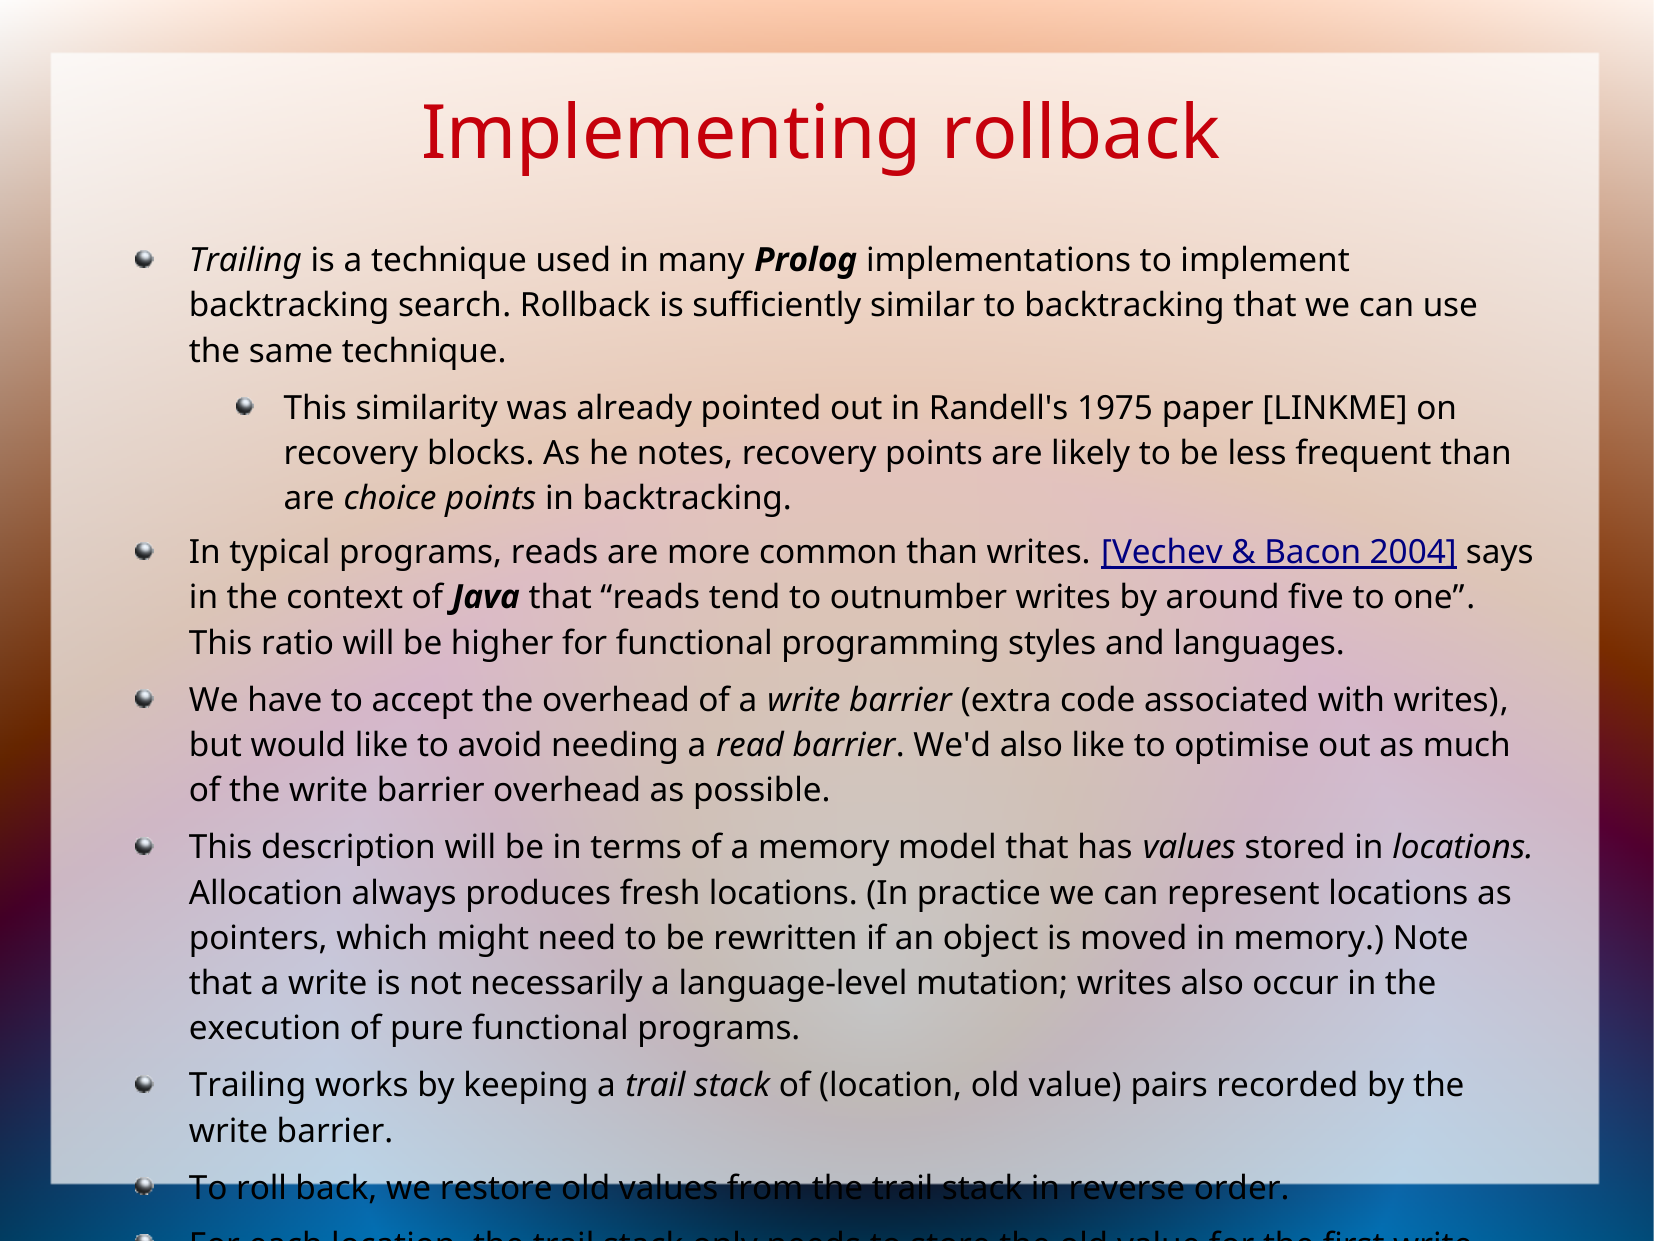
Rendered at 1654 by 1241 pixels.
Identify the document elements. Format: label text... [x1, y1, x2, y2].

picture [0, 0, 1654, 1241]
list Trailing is a technique used in many Prolog implementations to implement backtracking search. Rollback is sufficiently similar to backtracking that we can use the same technique. This similarity was already pointed out in Randell's 1975 paper [LINKME] on recovery blocks. As he notes, recovery points are likely to be less frequent than are choice points in backtracking. In typical programs, reads are more common than writes. [Vechev & Bacon 2004] says in the context of Java that “reads tend to outnumber writes by around five to one”. This ratio will be higher for functional programming styles and languages. We have to accept the overhead of a write barrier (extra code associated with writes), but would like to avoid needing a read barrier. We'd also like to optimise out as much of the write barrier overhead as possible. This description will be in terms of a memory model that has values stored in locations. Allocation always produces fresh locations. (In practice we can represent locations as pointers, which might need to be rewritten if an object is moved in memory.) Note that a write is not necessarily a language-level mutation; writes also occur in the execution of pure functional programs. Trailing works by keeping a trail stack of (location, old value) pairs recorded by the write barrier. To roll back, we restore old values from the trail stack in reverse order. For each location, the trail stack only needs to store the old value for the first write after a recovery point, but there is no harm other than memory use caused by storing entries for additional writes. [118, 236, 1540, 1162]
title Implementing rollback [76, 59, 1565, 200]
